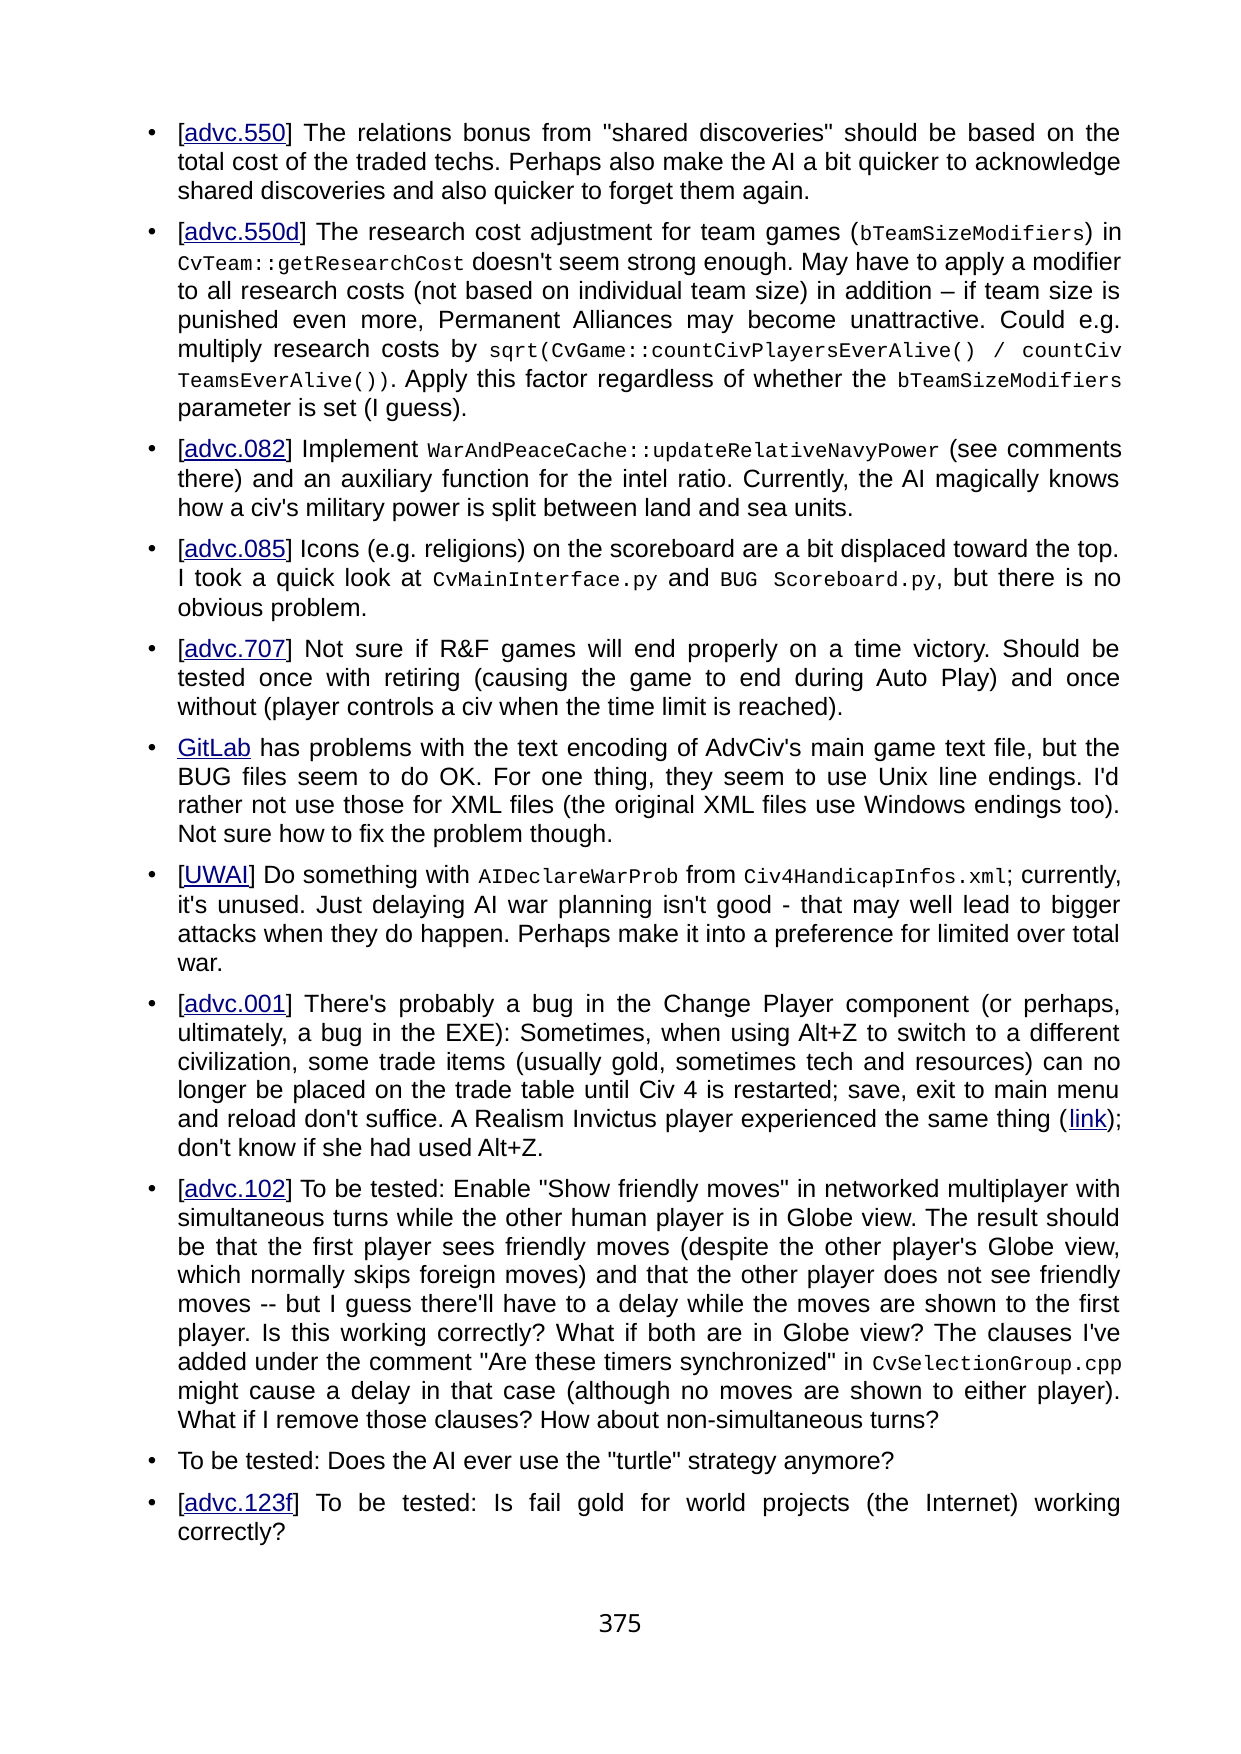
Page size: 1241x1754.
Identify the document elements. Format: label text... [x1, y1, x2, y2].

list [advc.102] To be tested: Enable "Show friendly moves" in networked multiplayer with simultaneous turns while the other human player is in Globe view. The result should be that the first player sees friendly moves (despite the other player's Globe view, which normally skips foreign moves) and that the other player does not see friendly moves -- but I guess there'll have to a delay while the moves are shown to the first player. Is this working correctly? What if both are in Globe view? The clauses I've added under the comment "Are these timers synchronized" in CvSelectionGroup.cpp might cause a delay in that case (although no moves are shown to either player). What if I remove those clauses? How about non-simultaneous turns? [148, 1174, 1122, 1434]
list To be tested: Does the AI ever use the "turtle" strategy anymore? [148, 1446, 1122, 1475]
list [UWAI] Do something with AIDeclareWarProb from Civ4HandicapInfos.xml; currently, it's unused. Just delaying AI war planning isn't good - that may well lead to bigger attacks when they do happen. Perhaps make it into a preference for limited over total war. [148, 860, 1122, 976]
list [advc.550] The relations bonus from "shared discoveries" should be based on the total cost of the traded techs. Perhaps also make the AI a bit quicker to acknowledge shared discoveries and also quicker to forget them again. [148, 118, 1122, 204]
list GitLab has problems with the text encoding of AdvCiv's main game text file, but the BUG files seem to do OK. For one thing, they seem to use Unix line endings. I'd rather not use those for XML files (the original XML files use Windows endings too). Not sure how to fix the problem though. [148, 733, 1122, 848]
list [advc.001] There's probably a bug in the Change Player component (or perhaps, ultimately, a bug in the EXE): Sometimes, when using Alt+Z to switch to a different civilization, some trade items (usually gold, sometimes tech and resources) can no longer be placed on the trade table until Civ 4 is restarted; save, exit to main menu and reload don't suffice. A Realism Invictus player experienced the same thing (link); don't know if she had used Alt+Z. [148, 989, 1122, 1161]
list [advc.082] Implement WarAndPeaceCache::updateRelativeNavyPower (see comments there) and an auxiliary function for the intel ratio. Currently, the AI magically knows how a civ's military power is split between land and sea units. [148, 434, 1122, 522]
list [advc.550d] The research cost adjustment for team games (bTeamSizeModifiers) in CvTeam::getResearchCost doesn't seem strong enough. May have to apply a modifier to all research costs (not based on individual team size) in addition – if team size is punished even more, Permanent Alliances may become unattractive. Could e.g. multiply research costs by sqrt(CvGame::countCivPlayersEverAlive() / countCiv TeamsEverAlive()). Apply this factor regardless of whether the bTeamSizeModifiers parameter is set (I guess). [148, 217, 1122, 422]
list [advc.123f] To be tested: Is fail gold for world projects (the Internet) working correctly? [148, 1488, 1122, 1545]
list [advc.085] Icons (e.g. religions) on the scoreboard are a bit displaced toward the top. I took a quick look at CvMainInterface.py and BUG Scoreboard.py, but there is no obvious problem. [148, 534, 1122, 621]
list [advc.707] Not sure if R&F games will end properly on a time victory. Should be tested once with retiring (causing the game to end during Auto Play) and once without (player controls a civ when the time limit is reached). [148, 634, 1122, 720]
